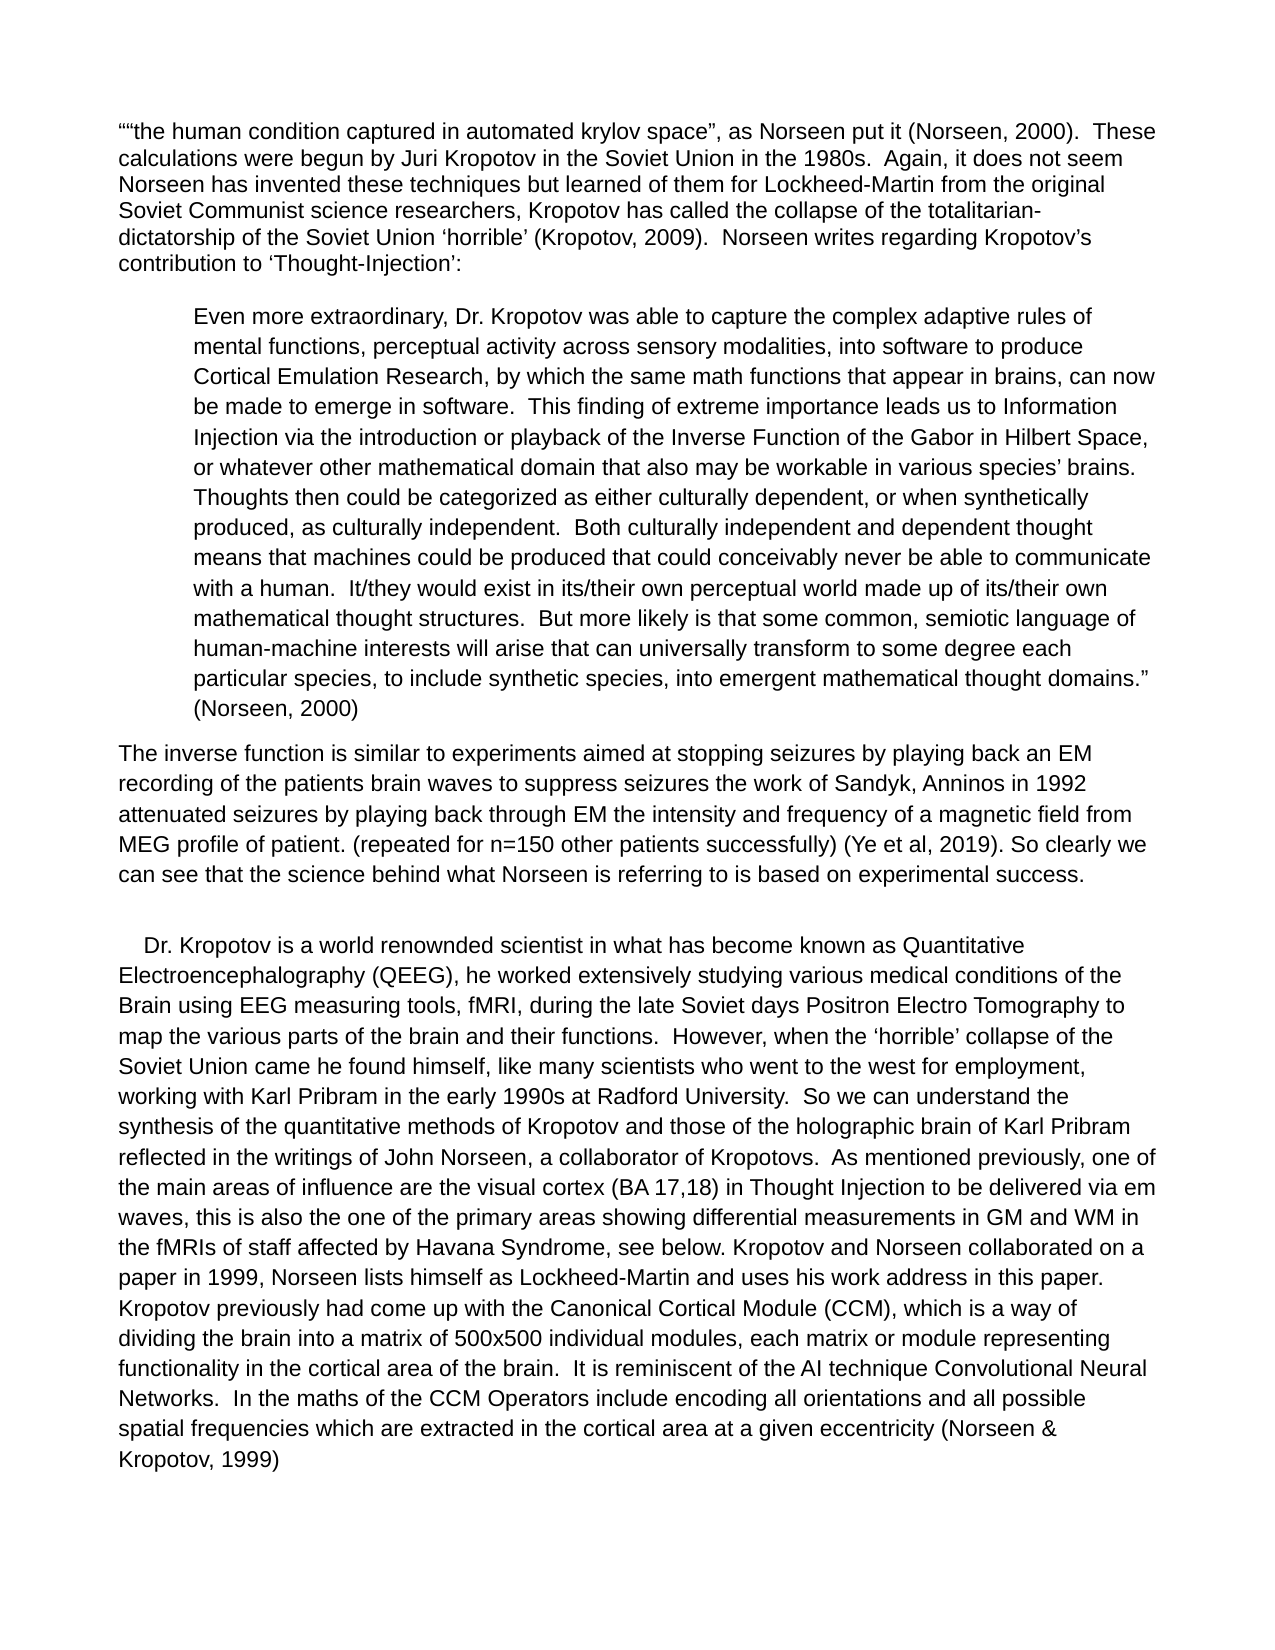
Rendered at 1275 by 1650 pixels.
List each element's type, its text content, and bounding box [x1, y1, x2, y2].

text The inverse function is similar to experiments aimed at stopping seizures by playing back an EM recording of the patients brain waves to suppress seizures the work of Sandyk, Anninos in 1992 attenuated seizures by playing back through EM the intensity and frequency of a magnetic field from MEG profile of patient. (repeated for n=150 other patients successfully) (Ye et al, 2019). So clearly we can see that the science behind what Norseen is referring to is based on experimental success. [118, 740, 1157, 887]
text ““the human condition captured in automated krylov space”, as Norseen put it (Norseen, 2000). These calculations were begun by Juri Kropotov in the Soviet Union in the 1980s. Again, it does not seem Norseen has invented these techniques but learned of them for Lockheed-Martin from the original Soviet Communist science researchers, Kropotov has called the collapse of the totalitarian-dictatorship of the Soviet Union ‘horrible’ (Kropotov, 2009). Norseen writes regarding Kropotov’s contribution to ‘Thought-Injection’: [118, 118, 1157, 276]
text Even more extraordinary, Dr. Kropotov was able to capture the complex adaptive rules of mental functions, perceptual activity across sensory modalities, into software to produce Cortical Emulation Research, by which the same math functions that appear in brains, can now be made to emerge in software. This finding of extreme importance leads us to Information Injection via the introduction or playback of the Inverse Function of the Gabor in Hilbert Space, or whatever other mathematical domain that also may be workable in various species’ brains. Thoughts then could be categorized as either culturally dependent, or when synthetically produced, as culturally independent. Both culturally independent and dependent thought means that machines could be produced that could conceivably never be able to communicate with a human. It/they would exist in its/their own perceptual world made up of its/their own mathematical thought structures. But more likely is that some common, semiotic language of human-machine interests will arise that can universally transform to some degree each particular species, to include synthetic species, into emergent mathematical thought domains.” (Norseen, 2000) [193, 303, 1157, 722]
text Dr. Kropotov is a world renownded scientist in what has become known as Quantitative Electroencephalography (QEEG), he worked extensively studying various medical conditions of the Brain using EEG measuring tools, fMRI, during the late Soviet days Positron Electro Tomography to map the various parts of the brain and their functions. However, when the ‘horrible’ collapse of the Soviet Union came he found himself, like many scientists who went to the west for employment, working with Karl Pribram in the early 1990s at Radford University. So we can understand the synthesis of the quantitative methods of Kropotov and those of the holographic brain of Karl Pribram reflected in the writings of John Norseen, a collaborator of Kropotovs. As mentioned previously, one of the main areas of influence are the visual cortex (BA 17,18) in Thought Injection to be delivered via em waves, this is also the one of the primary areas showing differential measurements in GM and WM in the fMRIs of staff affected by Havana Syndrome, see below. Kropotov and Norseen collaborated on a paper in 1999, Norseen lists himself as Lockheed-Martin and uses his work address in this paper. Kropotov previously had come up with the Canonical Cortical Module (CCM), which is a way of dividing the brain into a matrix of 500x500 individual modules, each matrix or module representing functionality in the cortical area of the brain. It is reminiscent of the AI technique Convolutional Neural Networks. In the maths of the CCM Operators include encoding all orientations and all possible spatial frequencies which are extracted in the cortical area at a given eccentricity (Norseen & Kropotov, 1999) [118, 932, 1157, 1472]
